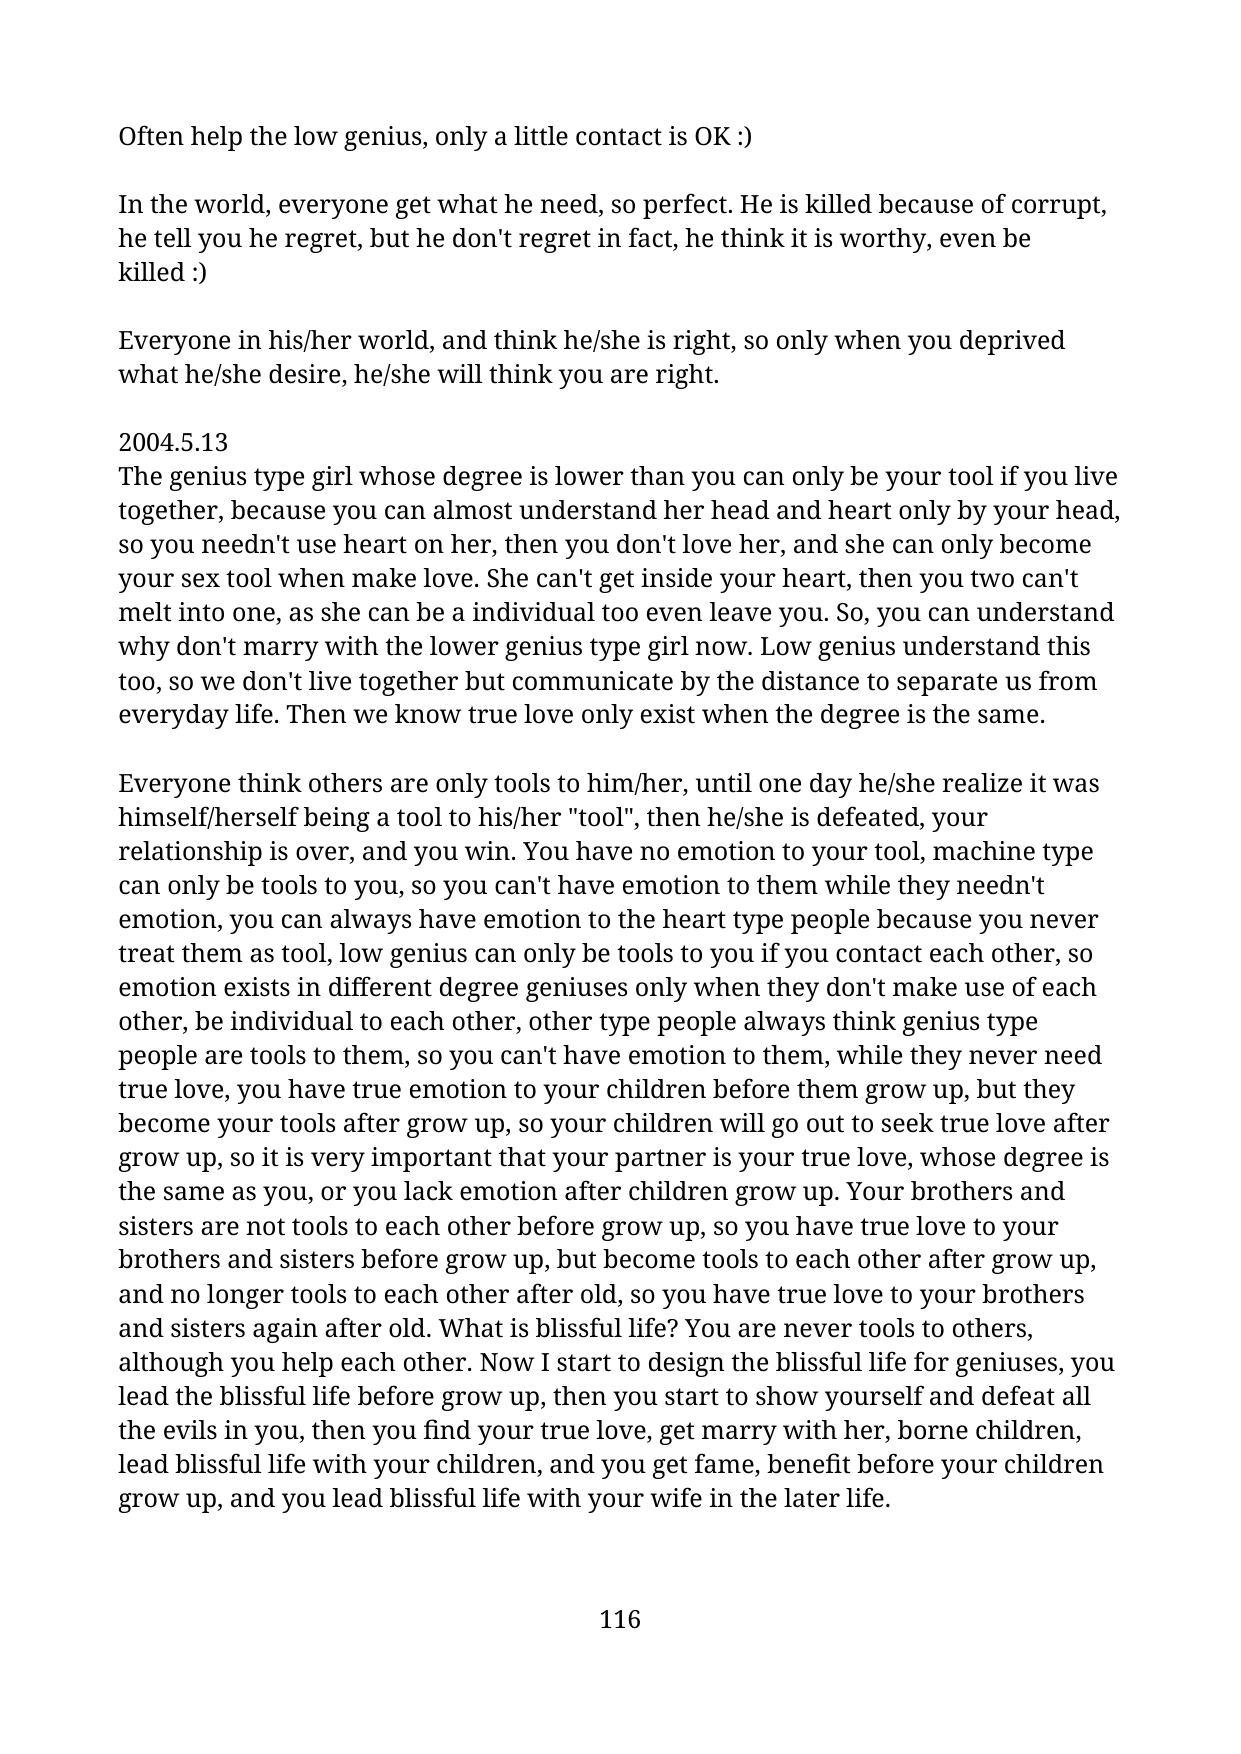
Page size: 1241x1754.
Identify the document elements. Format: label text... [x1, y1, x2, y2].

text 2004.5.13 [118, 425, 1122, 459]
text Everyone in his/her world, and think he/she is right, so only when you deprived what he/she desire, he/she will think you are right. [118, 322, 1122, 391]
text Everyone think others are only tools to him/her, until one day he/she realize it was himself/herself being a tool to his/her "tool", then he/she is defeated, your relationship is over, and you win. You have no emotion to your tool, machine type can only be tools to you, so you can't have emotion to them while they needn't emotion, you can always have emotion to the heart type people because you never treat them as tool, low genius can only be tools to you if you contact each other, so emotion exists in different degree geniuses only when they don't make use of each other, be individual to each other, other type people always think genius type people are tools to them, so you can't have emotion to them, while they never need true love, you have true emotion to your children before them grow up, but they become your tools after grow up, so your children will go out to seek true love after grow up, so it is very important that your partner is your true love, whose degree is the same as you, or you lack emotion after children grow up. Your brothers and sisters are not tools to each other before grow up, so you have true love to your brothers and sisters before grow up, but become tools to each other after grow up, and no longer tools to each other after old, so you have true love to your brothers and sisters again after old. What is blissful life? You are never tools to others, although you help each other. Now I start to design the blissful life for geniuses, you lead the blissful life before grow up, then you start to show yourself and defeat all the evils in you, then you find your true love, get marry with her, borne children, lead blissful life with your children, and you get fame, benefit before your children grow up, and you lead blissful life with your wife in the later life. [118, 765, 1122, 1515]
text The genius type girl whose degree is lower than you can only be your tool if you live together, because you can almost understand her head and heart only by your head, so you needn't use heart on her, then you don't love her, and she can only become your sex tool when make love. She can't get inside your heart, then you two can't melt into one, as she can be a individual too even leave you. So, you can understand why don't marry with the lower genius type girl now. Low genius understand this too, so we don't live together but communicate by the distance to separate us from everyday life. Then we know true love only exist when the degree is the same. [118, 459, 1122, 731]
text In the world, everyone get what he need, so perfect. He is killed because of corrupt, he tell you he regret, but he don't regret in fact, he think it is worthy, even be killed :) [118, 186, 1122, 288]
text Often help the low genius, only a little contact is OK :) [118, 118, 1122, 152]
